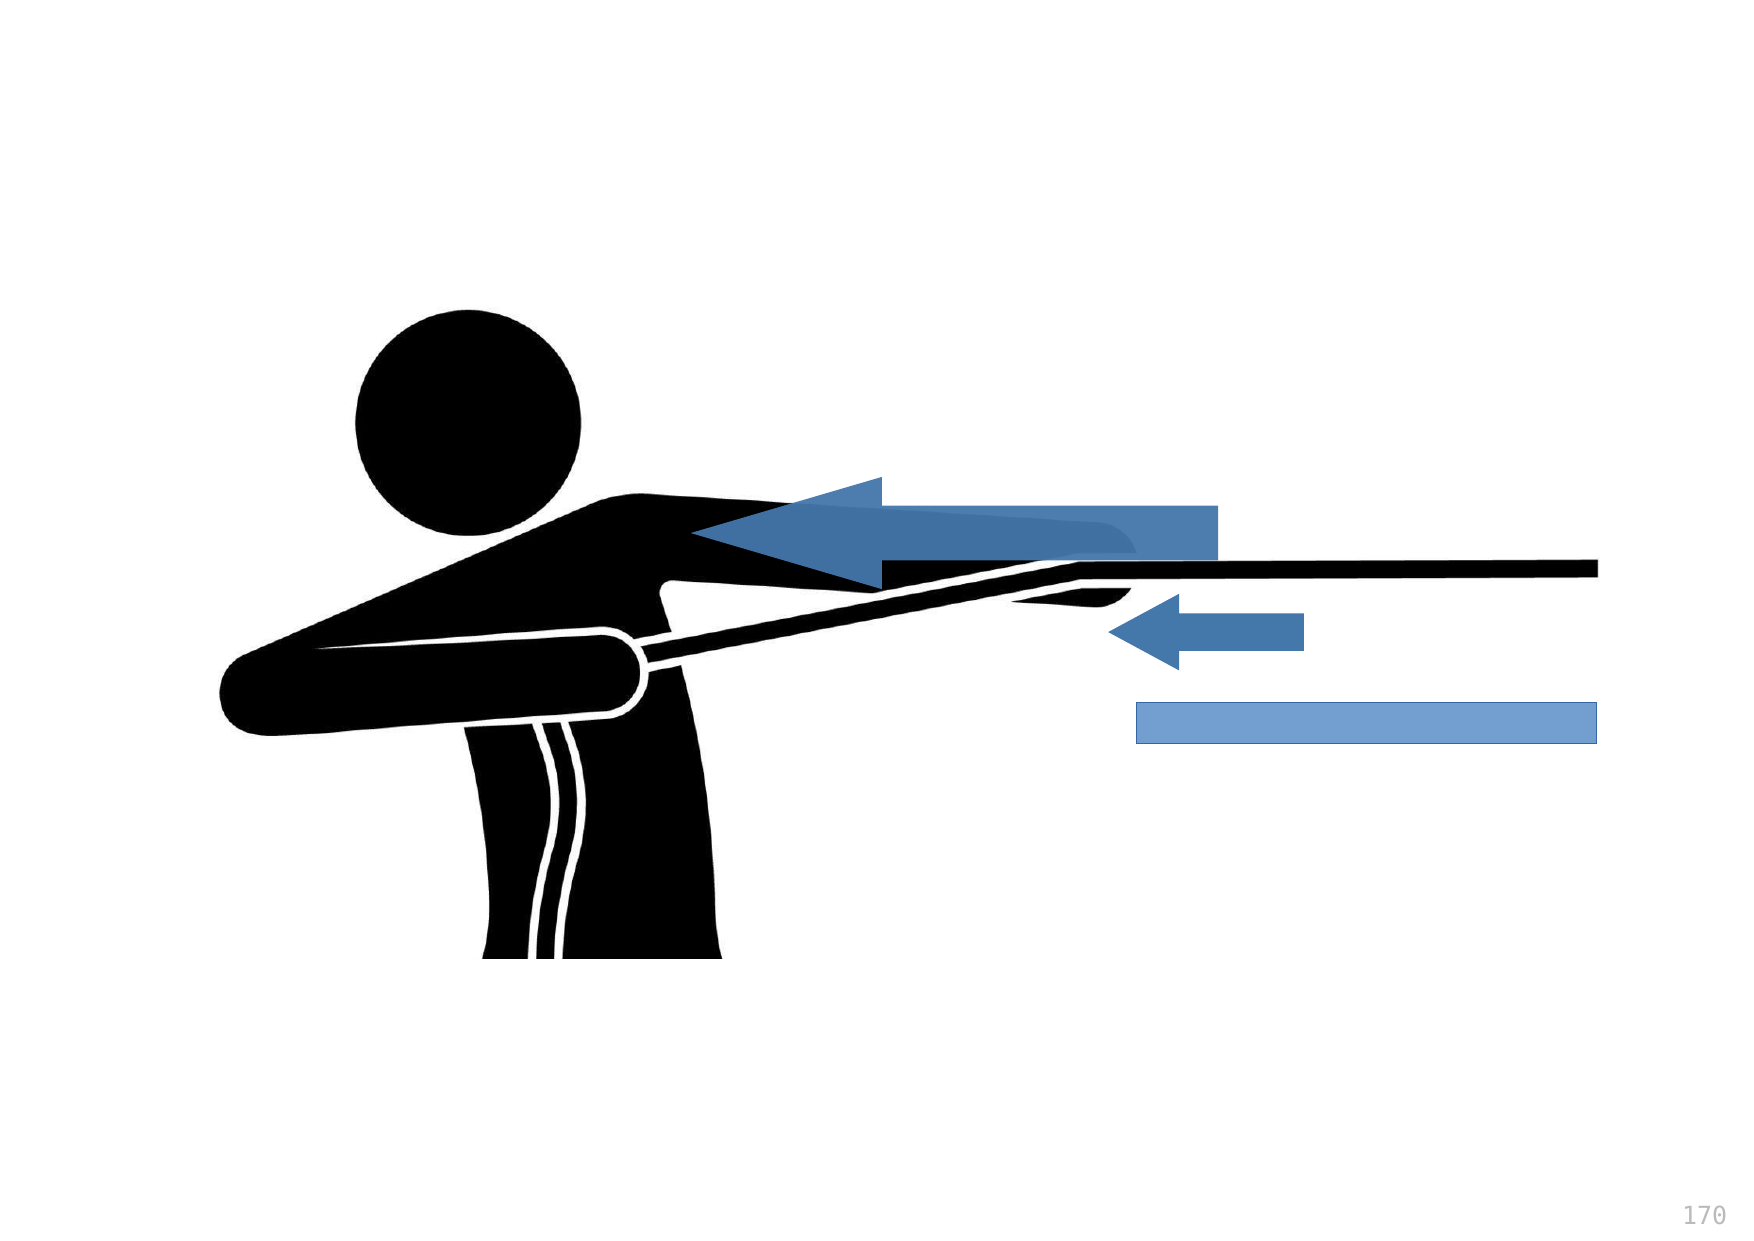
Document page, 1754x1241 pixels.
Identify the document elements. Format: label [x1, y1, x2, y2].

text_box [690, 476, 1219, 590]
text_box [1108, 593, 1304, 671]
picture [207, 299, 1606, 960]
text_box [1136, 702, 1597, 744]
